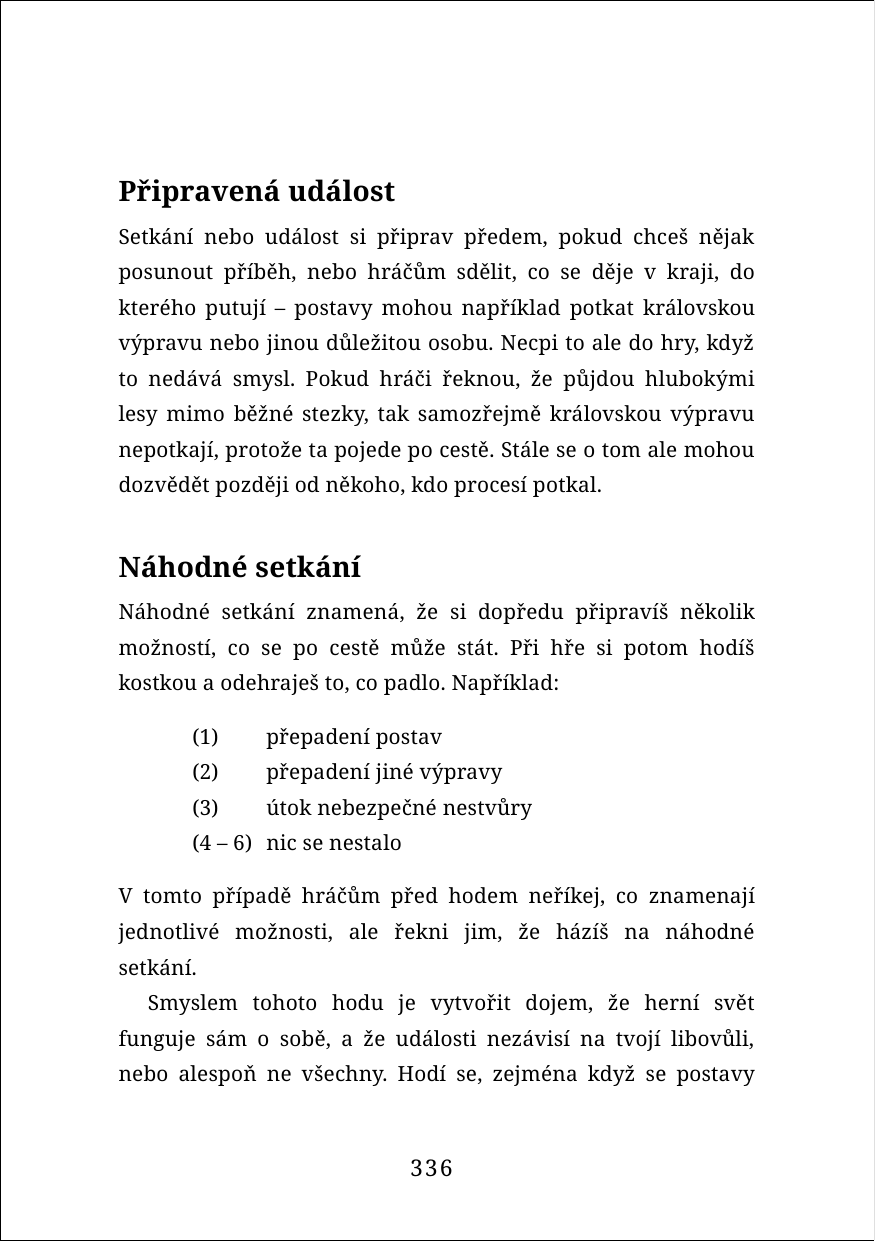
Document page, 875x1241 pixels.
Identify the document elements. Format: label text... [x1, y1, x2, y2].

text Setkání nebo událost si připrav předem, pokud chceš nějak posunout příběh, nebo hráčům sdělit, co se děje v kraji, do kterého putují – postavy mohou například potkat královskou výpravu nebo jinou důležitou osobu. Necpi to ale do hry, když to nedává smysl. Pokud hráči řeknou, že půjdou hlubokými lesy mimo běžné stezky, tak samozřejmě královskou výpravu nepotkají, protože ta pojede po cestě. Stále se o tom ale mohou dozvědět později od někoho, kdo procesí potkal. [118, 222, 756, 499]
text (1) přepadení postav (2) přepadení jiné výpravy (3) útok nebezpečné nestvůry (4 – 6) nic se nestalo [192, 722, 756, 857]
subtitle Náhodné setkání [118, 547, 756, 586]
text Náhodné setkání znamená, že si dopředu připravíš několik možností, co se po cestě může stát. Při hře si potom hodíš kostkou a odehraješ to, co padlo. Například: [118, 597, 756, 697]
subtitle Připravená událost [118, 172, 756, 210]
text V tomto případě hráčům před hodem neříkej, co znamenají jednotlivé možnosti, ale řekni jim, že házíš na náhodné setkání. Smyslem tohoto hodu je vytvořit dojem, že herní svět funguje sám o sobě, a že události nezávisí na tvojí libovůli, nebo alespoň ne všechny. Hodí se, zejména když se postavy [118, 882, 756, 1088]
